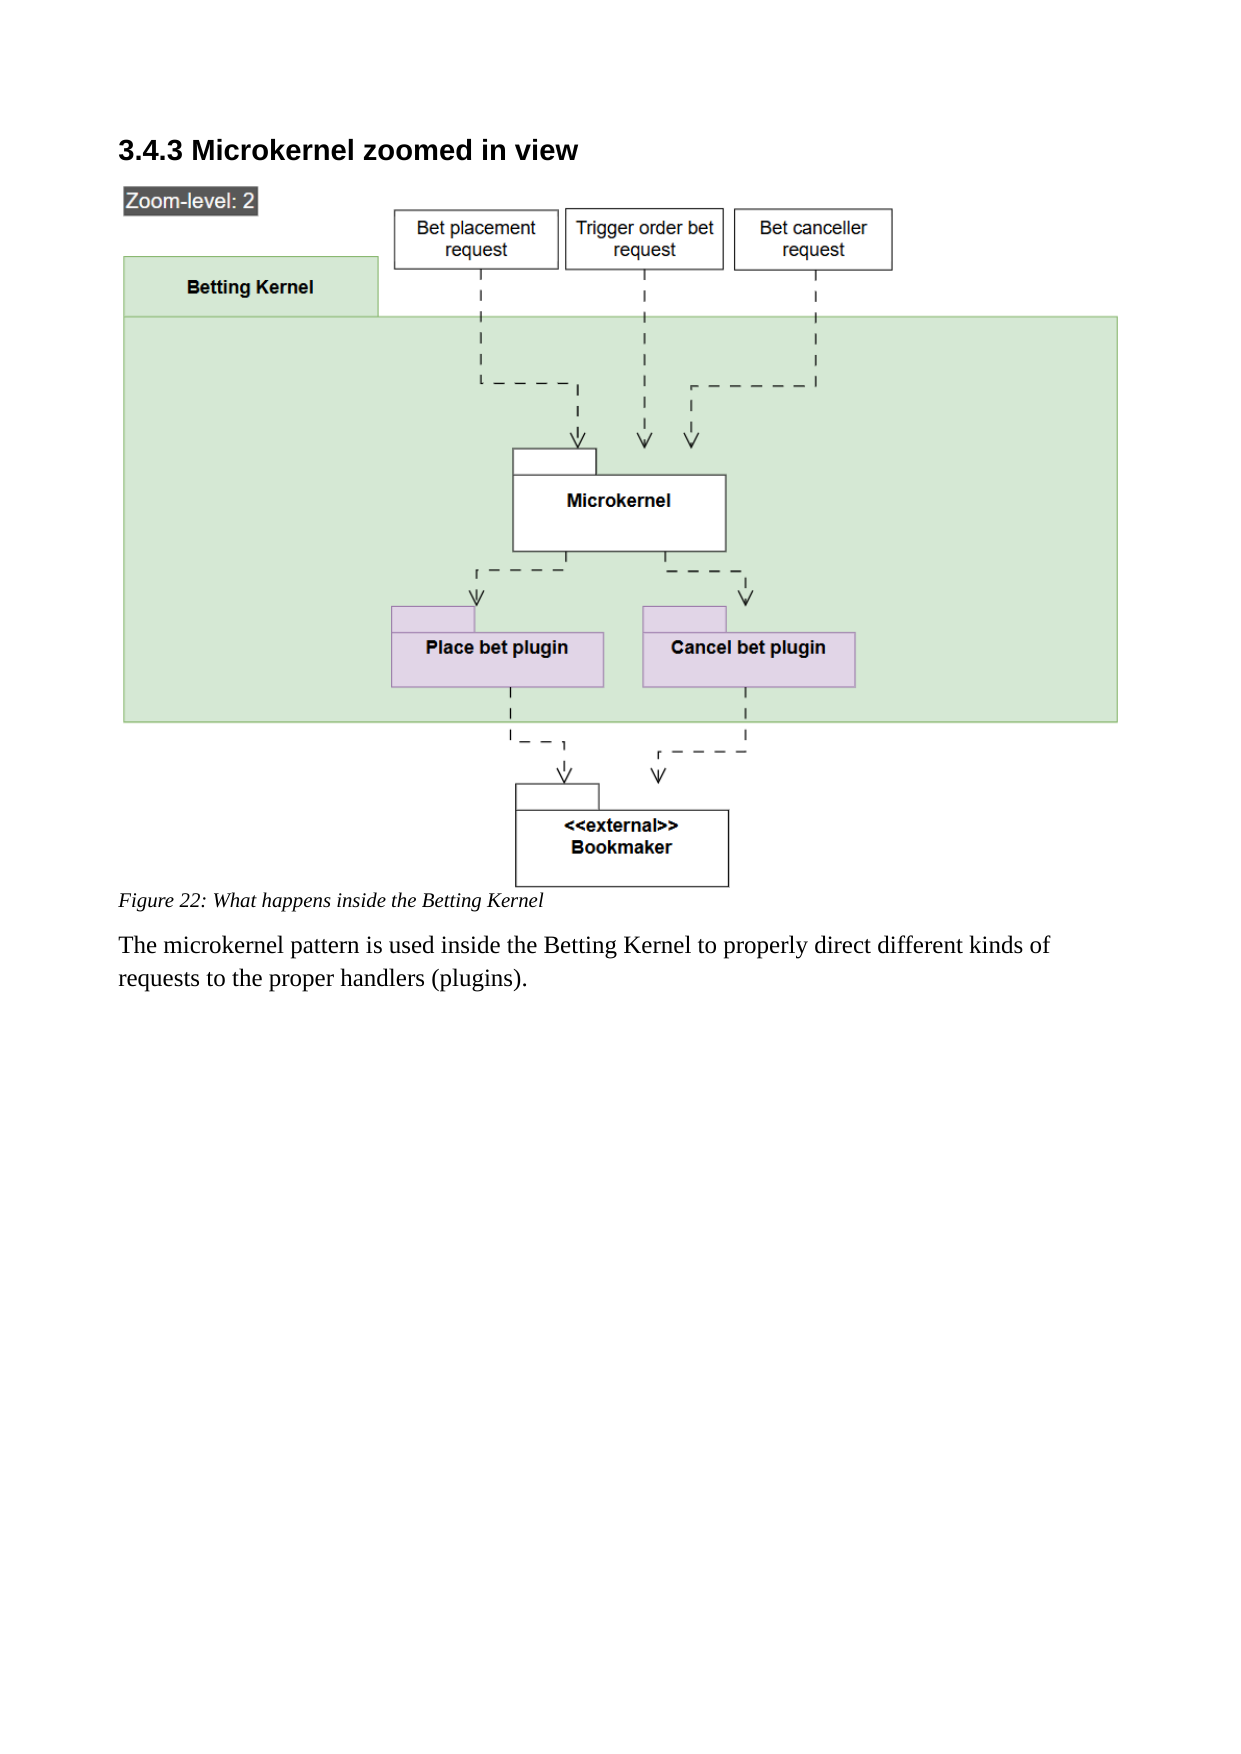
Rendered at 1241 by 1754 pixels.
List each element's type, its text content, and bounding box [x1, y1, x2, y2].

subtitle Microkernel zoomed in view [118, 133, 1122, 166]
text The microkernel pattern is used inside the Betting Kernel to properly direct different kinds of requests to the proper handlers (plugins). [118, 930, 1122, 992]
text Figure 22: What happens inside the Betting Kernel [118, 888, 1122, 912]
picture [118, 178, 1123, 888]
